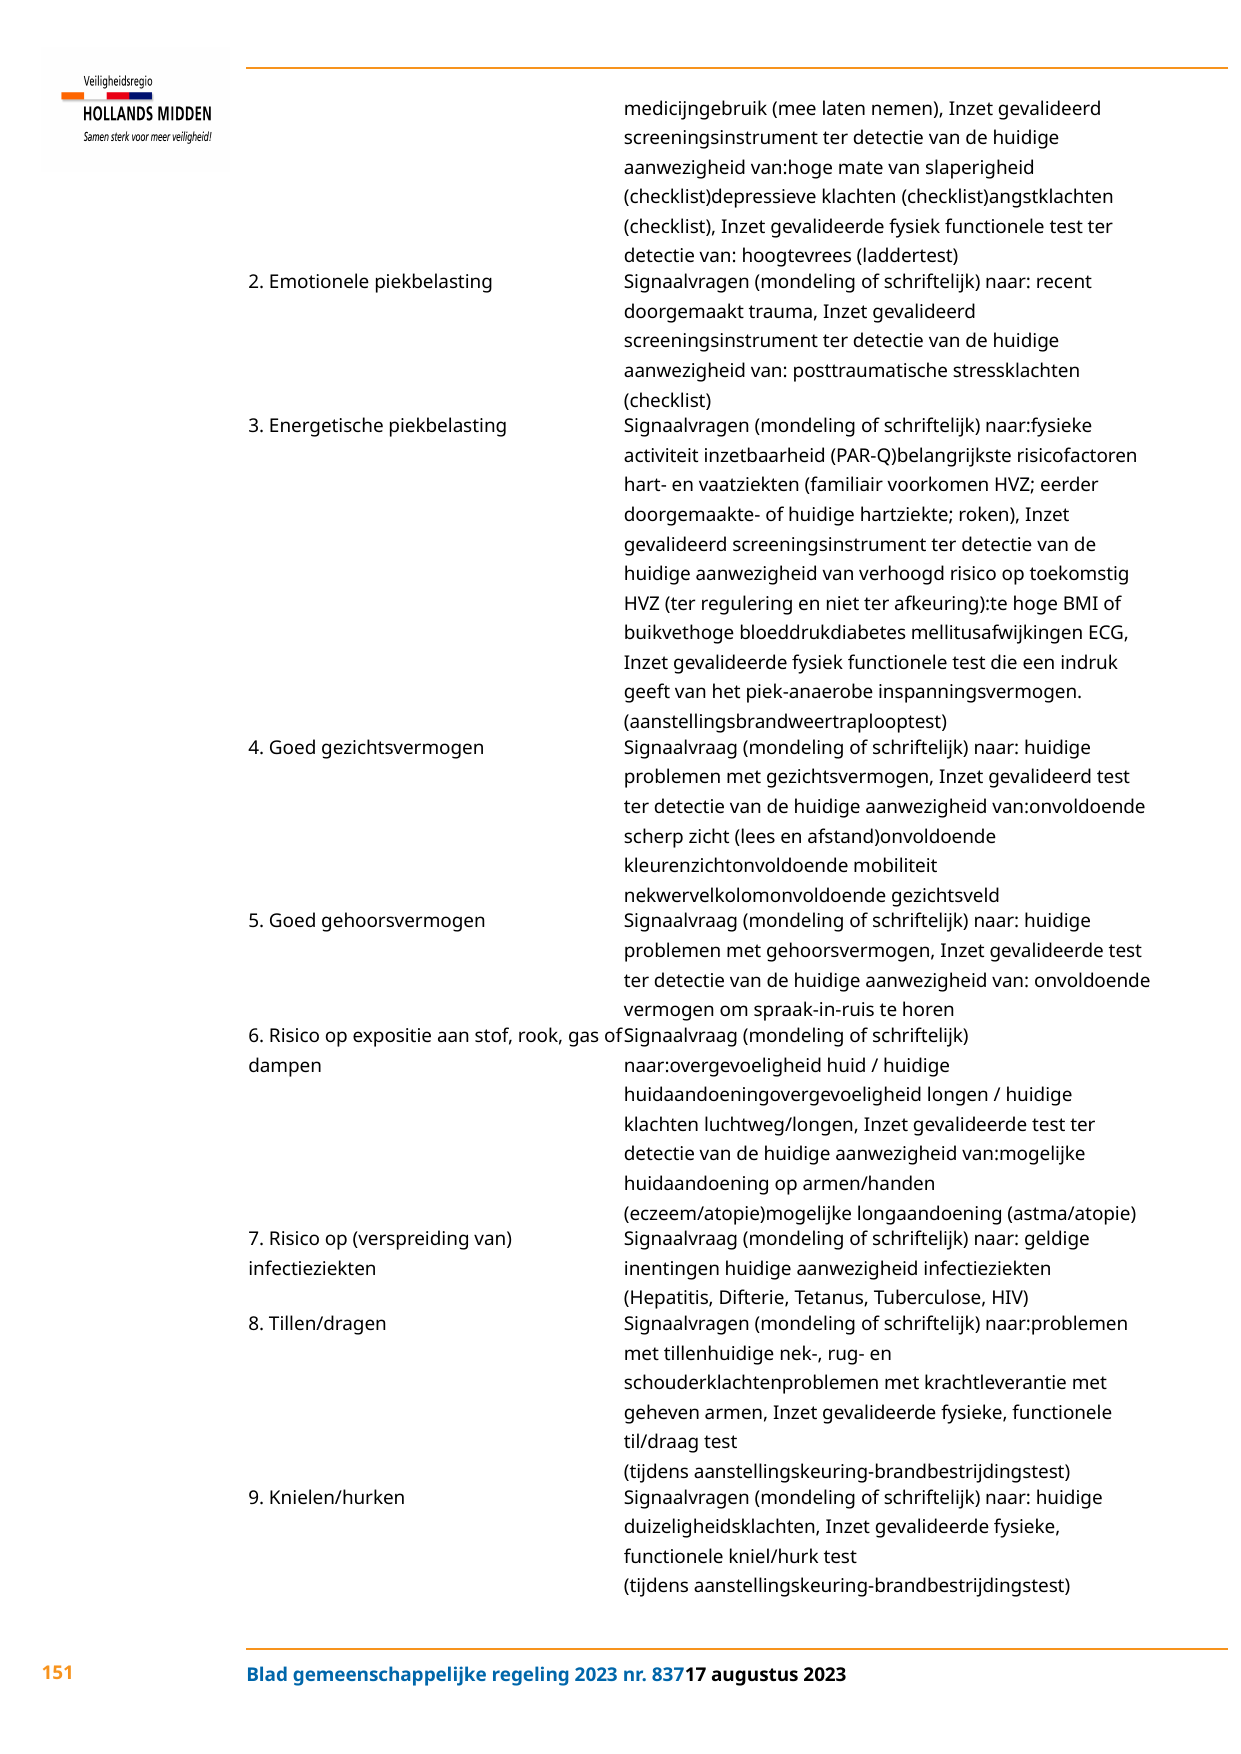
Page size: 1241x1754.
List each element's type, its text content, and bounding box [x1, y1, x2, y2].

table_cell Signaalvragen (mondeling of schriftelijk) naar:problemen met tillenhuidige nek-, rug- en schouderklachtenproblemen met krachtleverantie met geheven armen, Inzet gevalideerde fysieke, functionele til/draag test (tijdens aanstellingskeuring-brandbestrijdingstest) [624, 1310, 1152, 1484]
table_cell 2. Emotionele piekbelasting [248, 269, 624, 412]
table_cell Signaalvraag (mondeling of schriftelijk) naar: huidige problemen met gehoorsvermogen, Inzet gevalideerde test ter detectie van de huidige aanwezigheid van: onvoldoende vermogen om spraak-in-ruis te horen [624, 908, 1152, 1022]
table_cell 5. Goed gehoorsvermogen [248, 908, 624, 1022]
table_cell Signaalvraag (mondeling of schriftelijk) naar: geldige inentingen huidige aanwezigheid infectieziekten (Hepatitis, Difterie, Tetanus, Tuberculose, HIV) [624, 1225, 1152, 1310]
table_cell Signaalvragen (mondeling of schriftelijk) naar: huidige duizeligheidsklachten, Inzet gevalideerde fysieke, functionele kniel/hurk test (tijdens aanstellingskeuring-brandbestrijdingstest) [624, 1484, 1152, 1598]
table_cell Signaalvragen (mondeling of schriftelijk) naar:fysieke activiteit inzetbaarheid (PAR-Q)belangrijkste risicofactoren hart- en vaatziekten (familiair voorkomen HVZ; eerder doorgemaakte- of huidige hartziekte; roken), Inzet gevalideerd screeningsinstrument ter detectie van de huidige aanwezigheid van verhoogd risico op toekomstig HVZ (ter regulering en niet ter afkeuring):te hoge BMI of buikvethoge bloeddrukdiabetes mellitusafwijkingen ECG, Inzet gevalideerde fysiek functionele test die een indruk geeft van het piek-anaerobe inspanningsvermogen. (aanstellingsbrandweertraplooptest) [624, 413, 1152, 734]
table_cell 8. Tillen/dragen [248, 1310, 624, 1484]
table_cell [248, 95, 624, 268]
table_cell 9. Knielen/hurken [248, 1484, 624, 1598]
table_cell Signaalvraag (mondeling of schriftelijk) naar: huidige problemen met gezichtsvermogen, Inzet gevalideerd test ter detectie van de huidige aanwezigheid van:onvoldoende scherp zicht (lees en afstand)onvoldoende kleurenzichtonvoldoende mobiliteit nekwervelkolomonvoldoende gezichtsveld [624, 734, 1152, 908]
table_cell 4. Goed gezichtsvermogen [248, 734, 624, 908]
table_cell Signaalvragen (mondeling of schriftelijk) naar: recent doorgemaakt trauma, Inzet gevalideerd screeningsinstrument ter detectie van de huidige aanwezigheid van: posttraumatische stressklachten (checklist) [624, 269, 1152, 412]
picture [41, 47, 231, 172]
table_cell Signaalvraag (mondeling of schriftelijk) naar:overgevoeligheid huid / huidige huidaandoeningovergevoeligheid longen / huidige klachten luchtweg/longen, Inzet gevalideerde test ter detectie van de huidige aanwezigheid van:mogelijke huidaandoening op armen/handen (eczeem/atopie)mogelijke longaandoening (astma/atopie) [624, 1022, 1152, 1225]
table_cell 7. Risico op (verspreiding van) infectieziekten [248, 1225, 624, 1310]
table_cell 6. Risico op expositie aan stof, rook, gas of dampen [248, 1022, 624, 1225]
table_cell 3. Energetische piekbelasting [248, 413, 624, 734]
table_cell medicijngebruik (mee laten nemen), Inzet gevalideerd screeningsinstrument ter detectie van de huidige aanwezigheid van:hoge mate van slaperigheid (checklist)depressieve klachten (checklist)angstklachten (checklist), Inzet gevalideerde fysiek functionele test ter detectie van: hoogtevrees (laddertest) [624, 95, 1152, 268]
